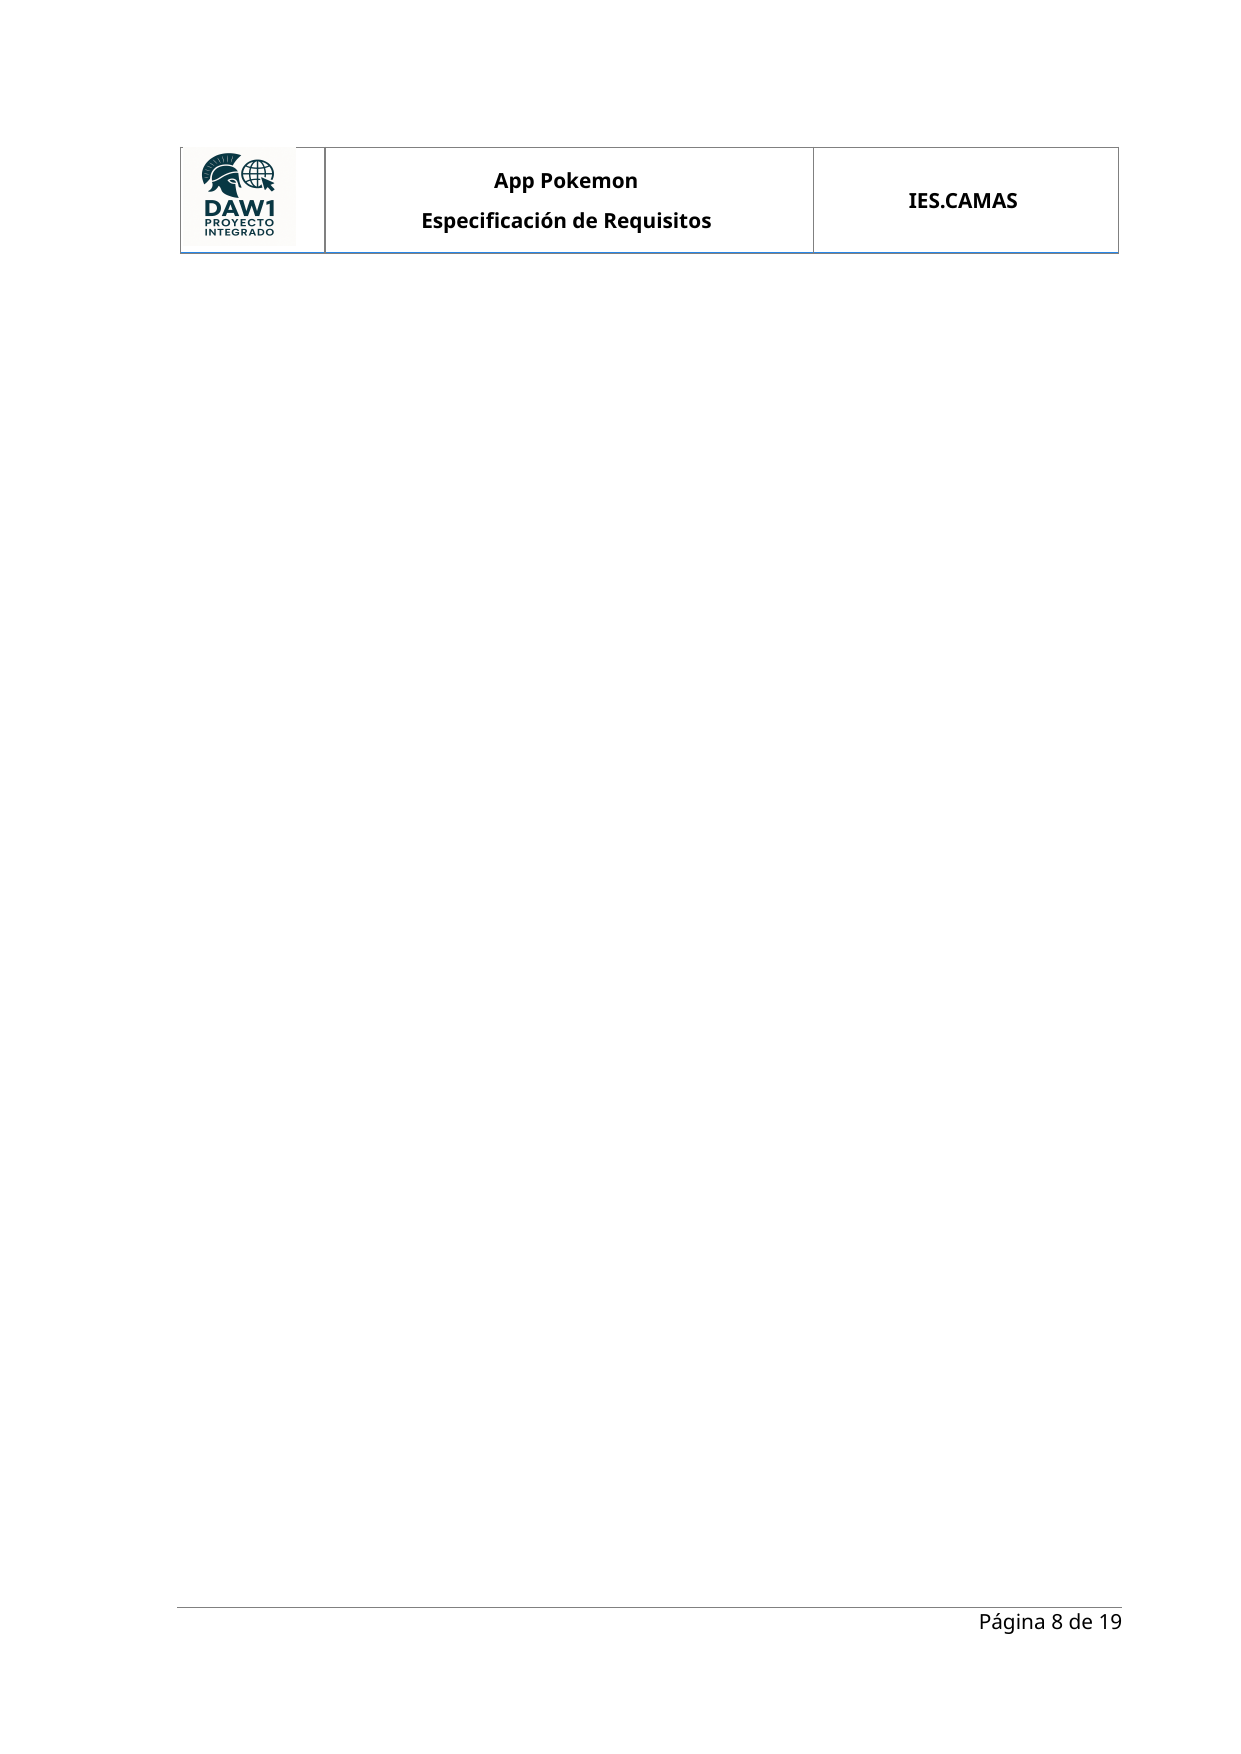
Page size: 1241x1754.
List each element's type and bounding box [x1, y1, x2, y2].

picture [183, 147, 296, 246]
